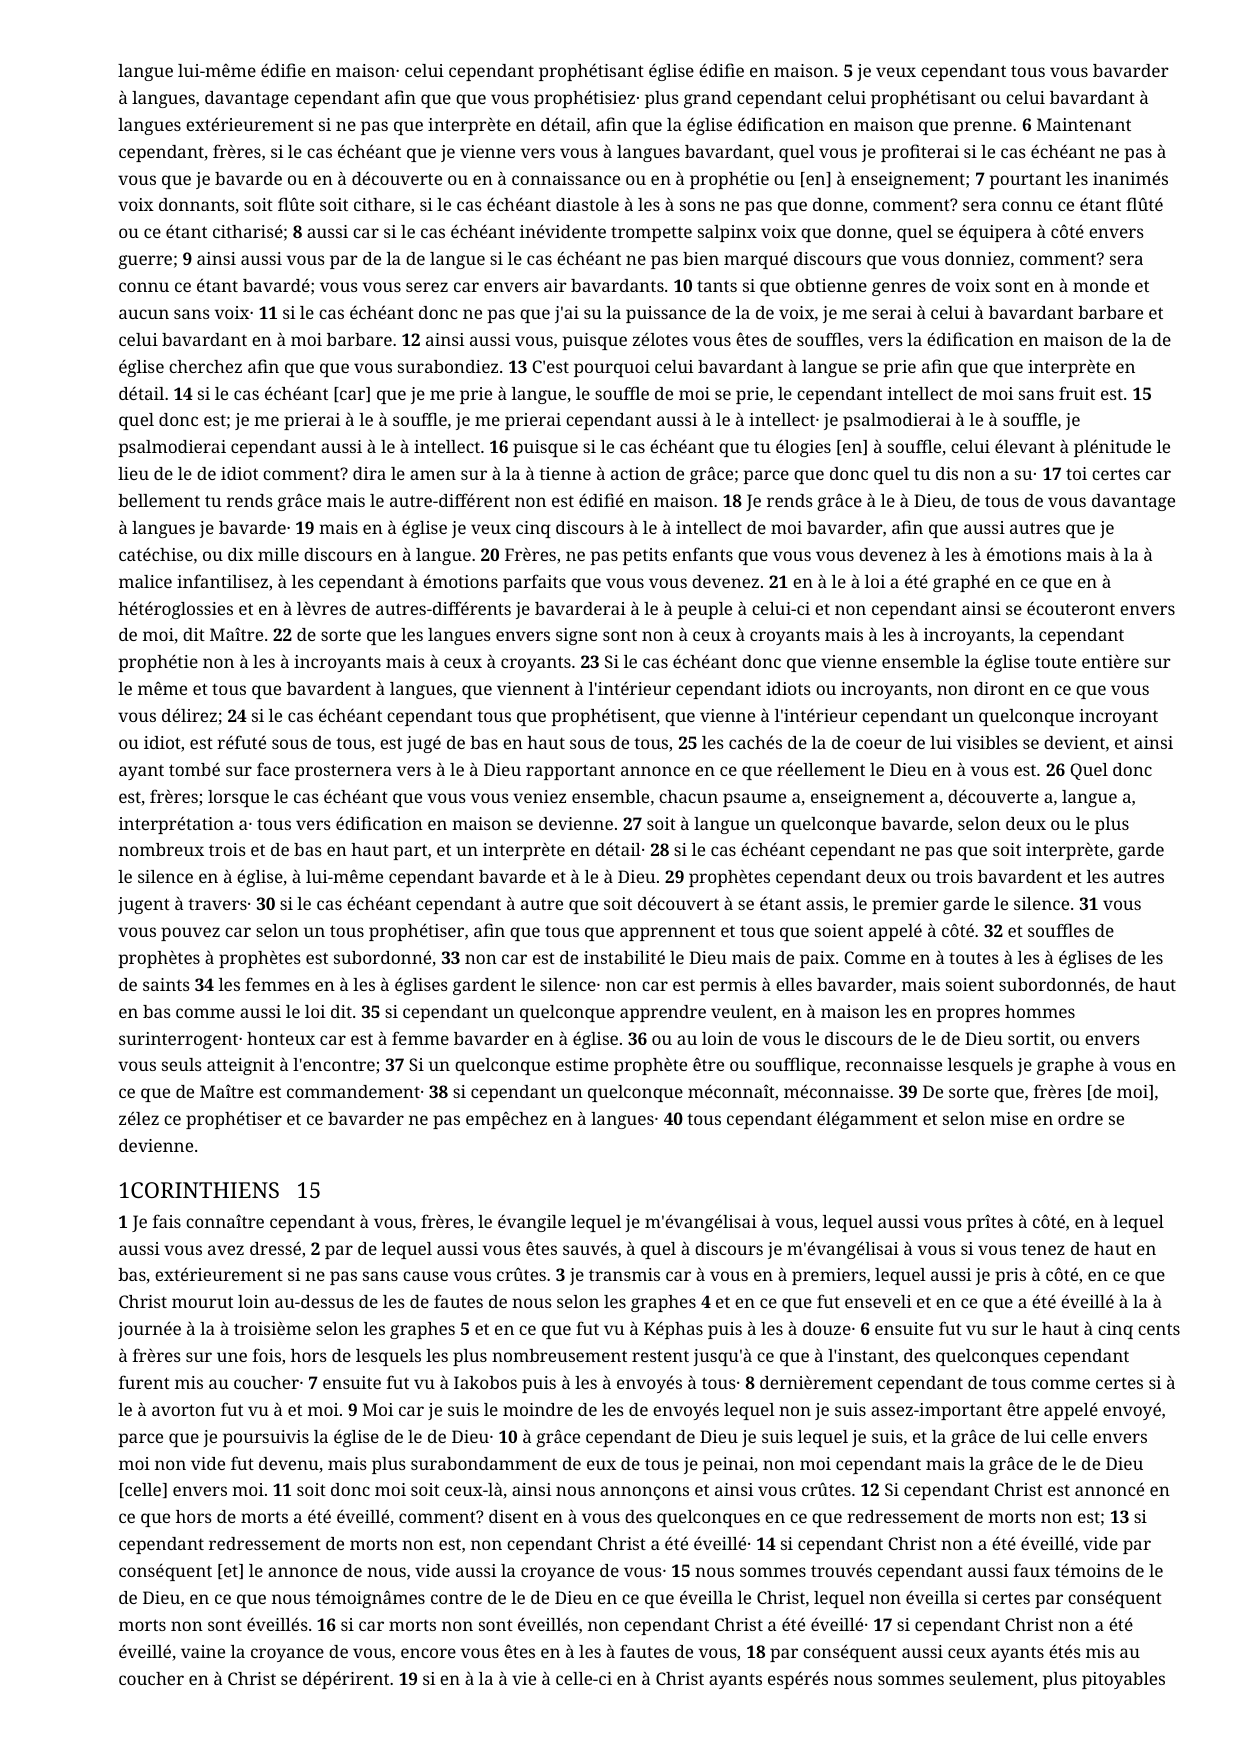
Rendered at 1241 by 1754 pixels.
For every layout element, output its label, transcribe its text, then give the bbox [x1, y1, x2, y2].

text 1 Je fais connaître cependant à vous, frères, le évangile lequel je m'évangélisai à vous, lequel aussi vous prîtes à côté, en à lequel aussi vous avez dressé, 2 par de lequel aussi vous êtes sauvés, à quel à discours je m'évangélisai à vous si vous tenez de haut en bas, extérieurement si ne pas sans cause vous crûtes. 3 je transmis car à vous en à premiers, lequel aussi je pris à côté, en ce que Christ mourut loin au-dessus de les de fautes de nous selon les graphes 4 et en ce que fut enseveli et en ce que a été éveillé à la à journée à la à troisième selon les graphes 5 et en ce que fut vu à Képhas puis à les à douze· 6 ensuite fut vu sur le haut à cinq cents à frères sur une fois, hors de lesquels les plus nombreusement restent jusqu'à ce que à l'instant, des quelconques cependant furent mis au coucher· 7 ensuite fut vu à Iakobos puis à les à envoyés à tous· 8 dernièrement cependant de tous comme certes si à le à avorton fut vu à et moi. 9 Moi car je suis le moindre de les de envoyés lequel non je suis assez-important être appelé envoyé, parce que je poursuivis la église de le de Dieu· 10 à grâce cependant de Dieu je suis lequel je suis, et la grâce de lui celle envers moi non vide fut devenu, mais plus surabondamment de eux de tous je peinai, non moi cependant mais la grâce de le de Dieu [celle] envers moi. 11 soit donc moi soit ceux-là, ainsi nous annonçons et ainsi vous crûtes. 12 Si cependant Christ est annoncé en ce que hors de morts a été éveillé, comment? disent en à vous des quelconques en ce que redressement de morts non est; 13 si cependant redressement de morts non est, non cependant Christ a été éveillé· 14 si cependant Christ non a été éveillé, vide par conséquent [et] le annonce de nous, vide aussi la croyance de vous· 15 nous sommes trouvés cependant aussi faux témoins de le de Dieu, en ce que nous témoignâmes contre de le de Dieu en ce que éveilla le Christ, lequel non éveilla si certes par conséquent morts non sont éveillés. 16 si car morts non sont éveillés, non cependant Christ a été éveillé· 17 si cependant Christ non a été éveillé, vaine la croyance de vous, encore vous êtes en à les à fautes de vous, 18 par conséquent aussi ceux ayants étés mis au coucher en à Christ se dépérirent. 19 si en à la à vie à celle-ci en à Christ ayants espérés nous sommes seulement, plus pitoyables [118, 1210, 1181, 1690]
text langue lui-même édifie en maison· celui cependant prophétisant église édifie en maison. 5 je veux cependant tous vous bavarder à langues, davantage cependant afin que que vous prophétisiez· plus grand cependant celui prophétisant ou celui bavardant à langues extérieurement si ne pas que interprète en détail, afin que la église édification en maison que prenne. 6 Maintenant cependant, frères, si le cas échéant que je vienne vers vous à langues bavardant, quel vous je profiterai si le cas échéant ne pas à vous que je bavarde ou en à découverte ou en à connaissance ou en à prophétie ou [en] à enseignement; 7 pourtant les inanimés voix donnants, soit flûte soit cithare, si le cas échéant diastole à les à sons ne pas que donne, comment? sera connu ce étant flûté ou ce étant citharisé; 8 aussi car si le cas échéant inévidente trompette salpinx voix que donne, quel se équipera à côté envers guerre; 9 ainsi aussi vous par de la de langue si le cas échéant ne pas bien marqué discours que vous donniez, comment? sera connu ce étant bavardé; vous vous serez car envers air bavardants. 10 tants si que obtienne genres de voix sont en à monde et aucun sans voix· 11 si le cas échéant donc ne pas que j'ai su la puissance de la de voix, je me serai à celui à bavardant barbare et celui bavardant en à moi barbare. 12 ainsi aussi vous, puisque zélotes vous êtes de souffles, vers la édification en maison de la de église cherchez afin que que vous surabondiez. 13 C'est pourquoi celui bavardant à langue se prie afin que que interprète en détail. 14 si le cas échéant [car] que je me prie à langue, le souffle de moi se prie, le cependant intellect de moi sans fruit est. 15 quel donc est; je me prierai à le à souffle, je me prierai cependant aussi à le à intellect· je psalmodierai à le à souffle, je psalmodierai cependant aussi à le à intellect. 16 puisque si le cas échéant que tu élogies [en] à souffle, celui élevant à plénitude le lieu de le de idiot comment? dira le amen sur à la à tienne à action de grâce; parce que donc quel tu dis non a su· 17 toi certes car bellement tu rends grâce mais le autre-différent non est édifié en maison. 18 Je rends grâce à le à Dieu, de tous de vous davantage à langues je bavarde· 19 mais en à église je veux cinq discours à le à intellect de moi bavarder, afin que aussi autres que je catéchise, ou dix mille discours en à langue. 20 Frères, ne pas petits enfants que vous vous devenez à les à émotions mais à la à malice infantilisez, à les cependant à émotions parfaits que vous vous devenez. 21 en à le à loi a été graphé en ce que en à hétéroglossies et en à lèvres de autres-différents je bavarderai à le à peuple à celui-ci et non cependant ainsi se écouteront envers de moi, dit Maître. 22 de sorte que les langues envers signe sont non à ceux à croyants mais à les à incroyants, la cependant prophétie non à les à incroyants mais à ceux à croyants. 23 Si le cas échéant donc que vienne ensemble la église toute entière sur le même et tous que bavardent à langues, que viennent à l'intérieur cependant idiots ou incroyants, non diront en ce que vous vous délirez; 24 si le cas échéant cependant tous que prophétisent, que vienne à l'intérieur cependant un quelconque incroyant ou idiot, est réfuté sous de tous, est jugé de bas en haut sous de tous, 25 les cachés de la de coeur de lui visibles se devient, et ainsi ayant tombé sur face prosternera vers à le à Dieu rapportant annonce en ce que réellement le Dieu en à vous est. 26 Quel donc est, frères; lorsque le cas échéant que vous vous veniez ensemble, chacun psaume a, enseignement a, découverte a, langue a, interprétation a· tous vers édification en maison se devienne. 27 soit à langue un quelconque bavarde, selon deux ou le plus nombreux trois et de bas en haut part, et un interprète en détail· 28 si le cas échéant cependant ne pas que soit interprète, garde le silence en à église, à lui-même cependant bavarde et à le à Dieu. 29 prophètes cependant deux ou trois bavardent et les autres jugent à travers· 30 si le cas échéant cependant à autre que soit découvert à se étant assis, le premier garde le silence. 31 vous vous pouvez car selon un tous prophétiser, afin que tous que apprennent et tous que soient appelé à côté. 32 et souffles de prophètes à prophètes est subordonné, 33 non car est de instabilité le Dieu mais de paix. Comme en à toutes à les à églises de les de saints 34 les femmes en à les à églises gardent le silence· non car est permis à elles bavarder, mais soient subordonnés, de haut en bas comme aussi le loi dit. 35 si cependant un quelconque apprendre veulent, en à maison les en propres hommes surinterrogent· honteux car est à femme bavarder en à église. 36 ou au loin de vous le discours de le de Dieu sortit, ou envers vous seuls atteignit à l'encontre; 37 Si un quelconque estime prophète être ou soufflique, reconnaisse lesquels je graphe à vous en ce que de Maître est commandement· 38 si cependant un quelconque méconnaît, méconnaisse. 39 De sorte que, frères [de moi], zélez ce prophétiser et ce bavarder ne pas empêchez en à langues· 40 tous cependant élégamment et selon mise en ordre se devienne. [118, 59, 1181, 1157]
text 1CORINTHIENS 15 [118, 1176, 1181, 1205]
